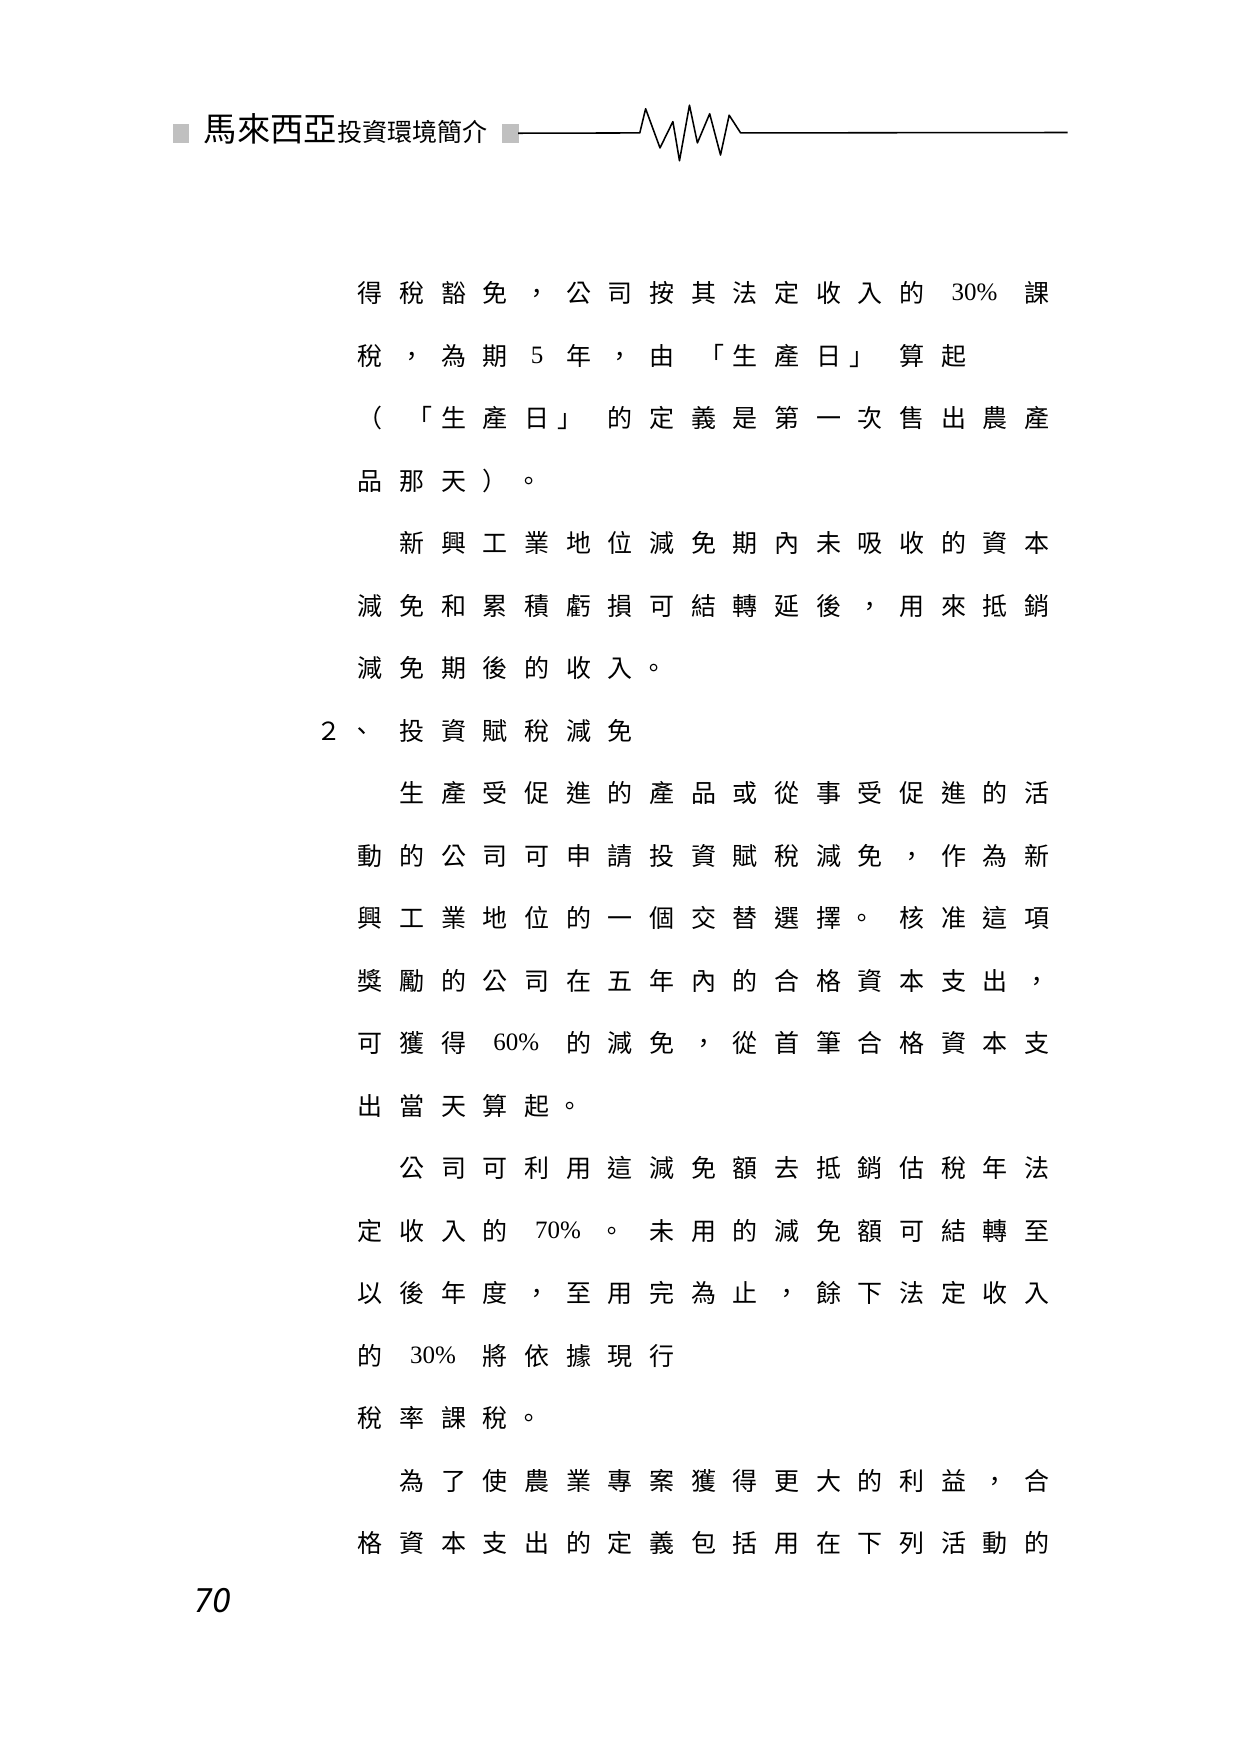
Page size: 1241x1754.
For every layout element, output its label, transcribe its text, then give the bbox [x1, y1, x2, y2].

text 生產受促進的產品或從事受促進的活動的公司可申請投資賦稅減免，作為新興工業地位的一個交替選擇。核准這項獎勵的公司在五年內的合格資本支出，可獲得60%的減免，從首筆合格資本支出當天算起。 [330, 750, 1058, 1125]
text ２、投資賦稅減免 [281, 688, 1058, 750]
text 公司可利用這減免額去抵銷估稅年法定收入的70%。未用的減免額可結轉至以後年度，至用完為止，餘下法定收入的30%將依據現行 稅率課稅。 [330, 1125, 1058, 1438]
text 為了使農業專案獲得更大的利益，合格資本支出的定義包括用在下列活動的 [330, 1438, 1058, 1563]
text 得稅豁免，公司按其法定收入的30%課稅，為期5年，由「生產日」算起（「生產日」的定義是第一次售出農產品那天）。 [330, 250, 1058, 500]
text 新興工業地位減免期內未吸收的資本減免和累積虧損可結轉延後，用來抵銷減免期後的收入。 [330, 500, 1058, 688]
